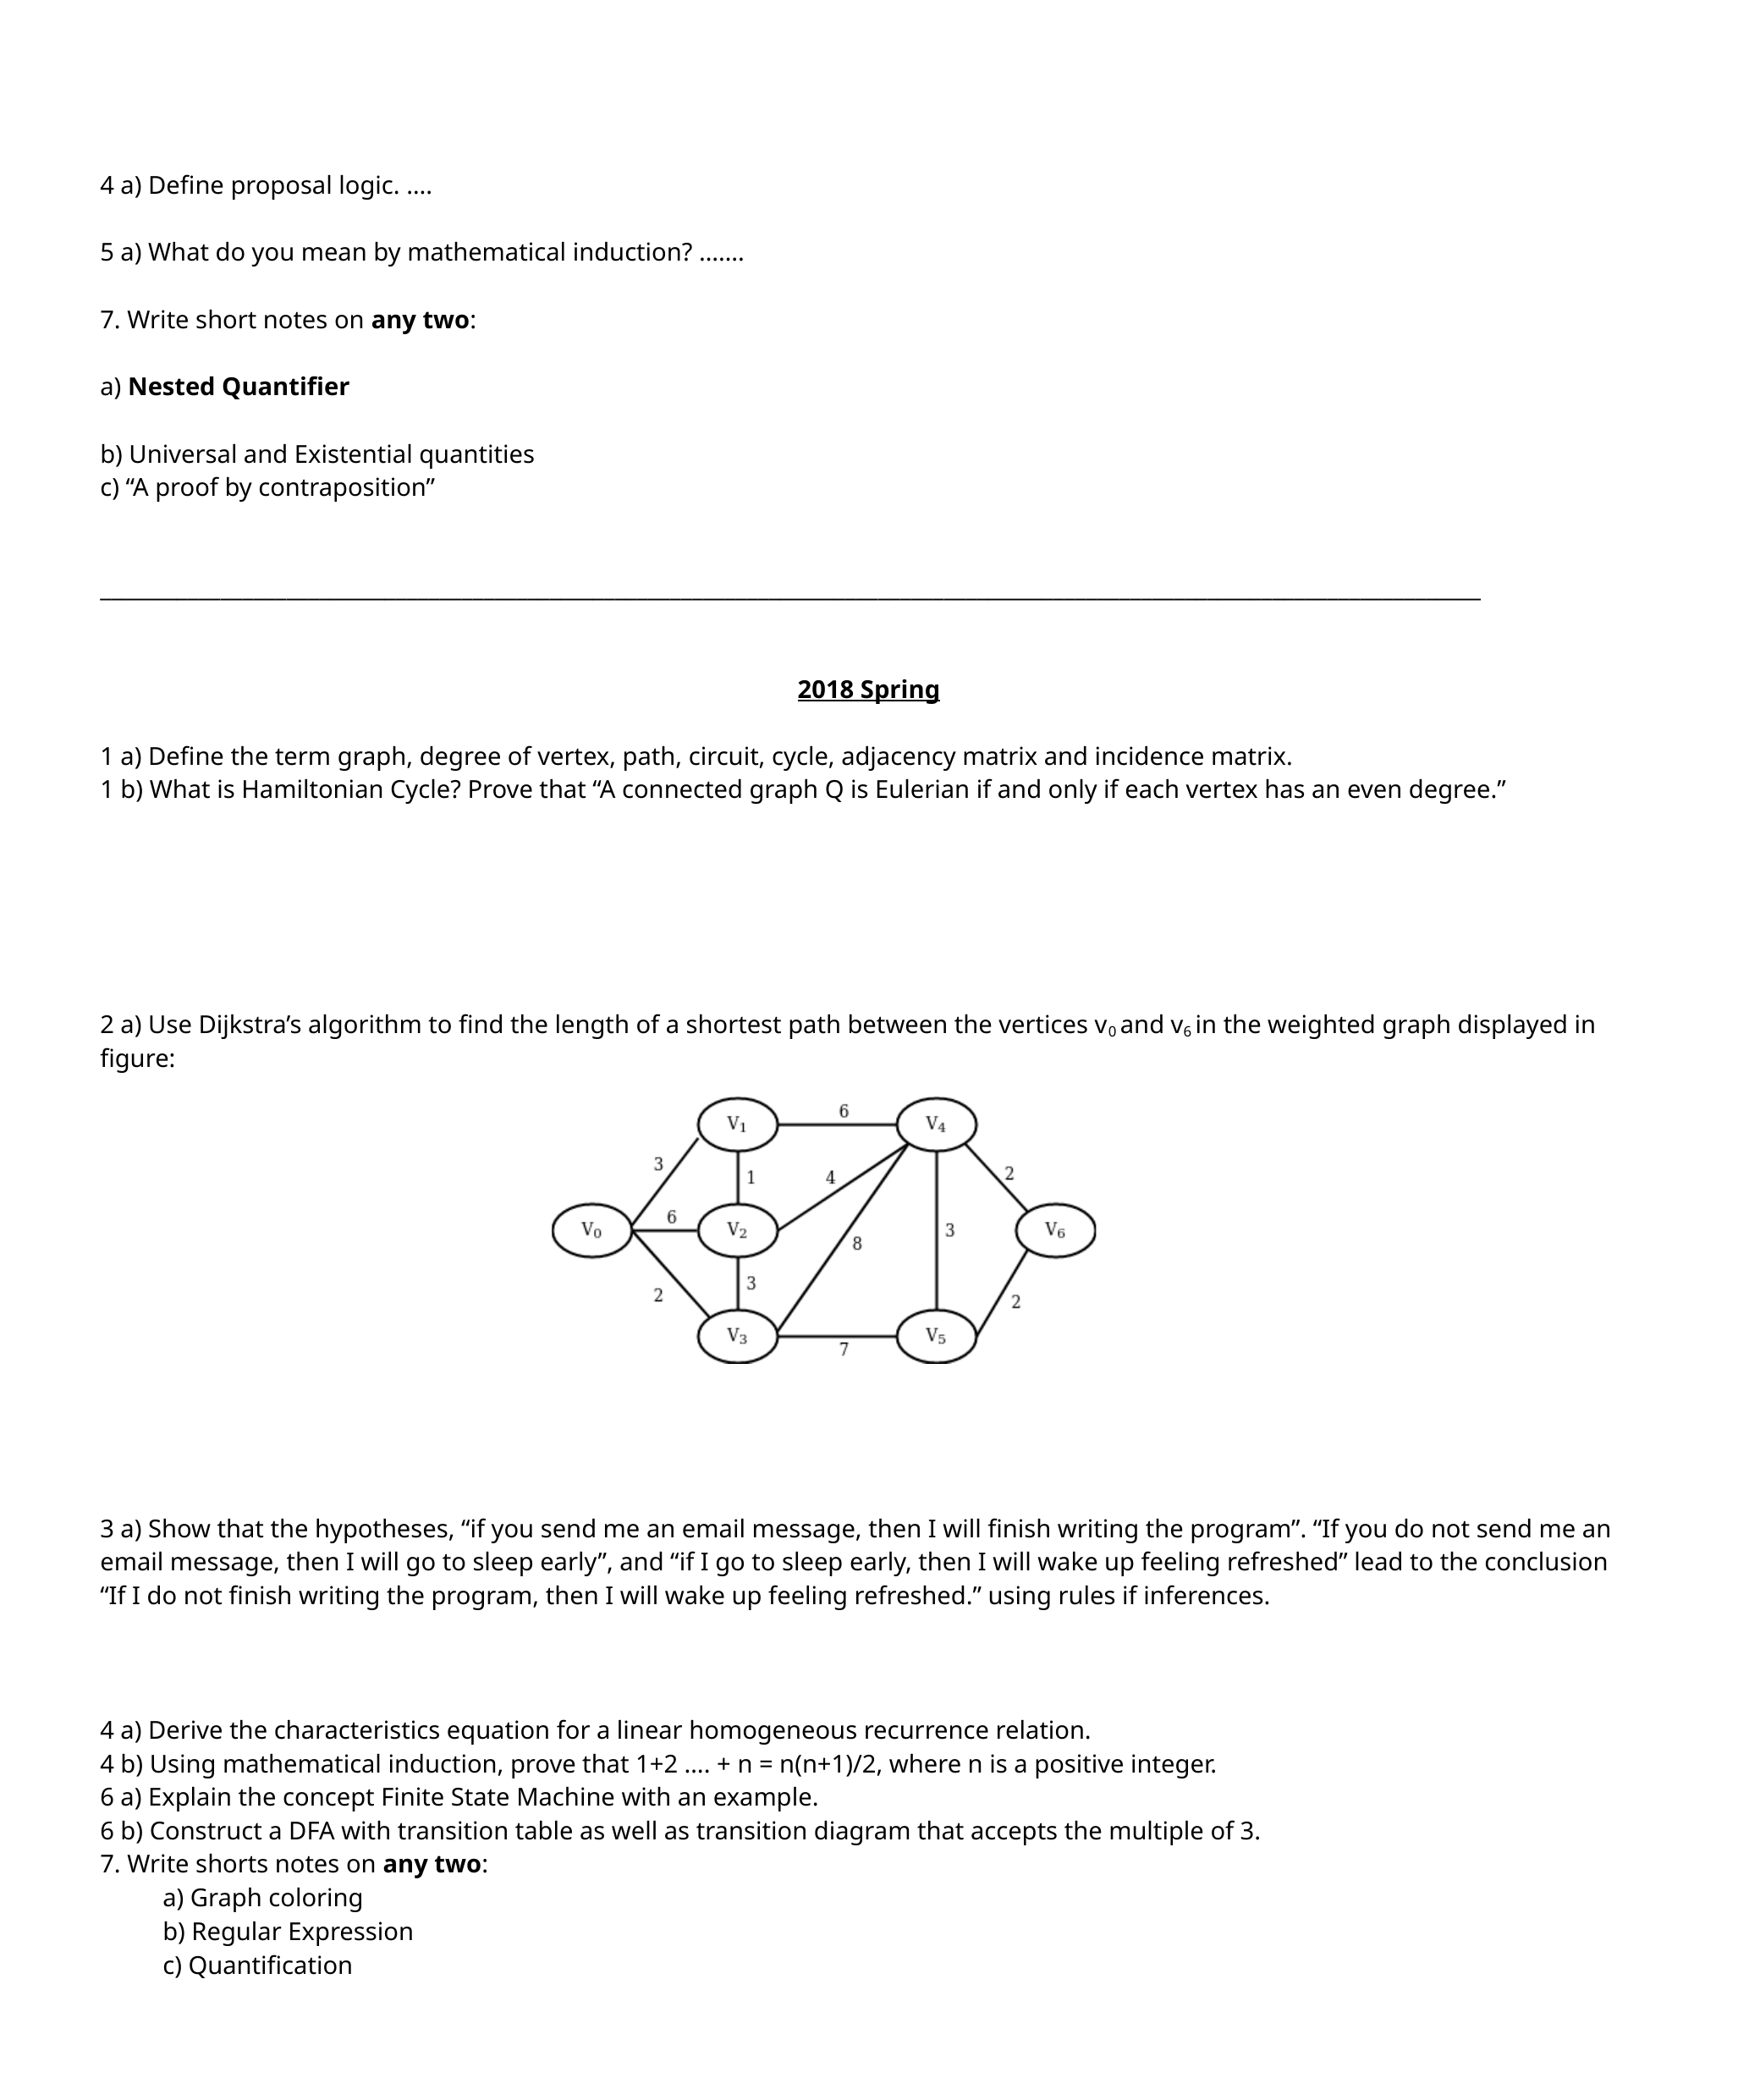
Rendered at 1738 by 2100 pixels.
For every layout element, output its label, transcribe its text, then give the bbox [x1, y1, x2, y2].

text 5 a) What do you mean by mathematical induction? ……. [100, 235, 1637, 268]
text 6 a) Explain the concept Finite State Machine with an example. [100, 1779, 1637, 1813]
picture [551, 1097, 1097, 1364]
text b) Universal and Existential quantities [100, 437, 1637, 470]
text 4 a) Define proposal logic. …. [100, 168, 1637, 201]
text 1 a) Define the term graph, degree of vertex, path, circuit, cycle, adjacency matrix and incidence matrix. [100, 739, 1637, 772]
text a) Graph coloring [100, 1880, 1637, 1914]
text 3 a) Show that the hypotheses, “if you send me an email message, then I will finish writing the program”. “If you do not send me an email message, then I will go to sleep early”, and “if I go to sleep early, then I will wake up feeling refreshed” lead to the conclusion “If I do not finish writing the program, then I will wake up feeling refreshed.” using rules if inferences. [100, 1511, 1637, 1612]
text 7. Write short notes on any two: [100, 302, 1637, 336]
text b) Regular Expression [100, 1914, 1637, 1948]
text a) Nested Quantifier [100, 370, 1637, 403]
text 4 a) Derive the characteristics equation for a linear homogeneous recurrence relation. [100, 1712, 1637, 1746]
text c) Quantification [100, 1948, 1637, 1982]
text 4 b) Using mathematical induction, prove that 1+2 …. + n = n(n+1)/2, where n is a positive integer. [100, 1746, 1637, 1779]
text ______________________________________________________________________________________________________________________________ [100, 571, 1637, 604]
text c) “A proof by contraposition” [100, 470, 1637, 503]
text 2018 Spring [100, 672, 1637, 705]
text 7. Write shorts notes on any two: [100, 1847, 1637, 1880]
text 1 b) What is Hamiltonian Cycle? Prove that “A connected graph Q is Eulerian if and only if each vertex has an even degree.” [100, 772, 1637, 805]
text 2 a) Use Dijkstra’s algorithm to find the length of a shortest path between the vertices v0 and v6 in the weighted graph displayed in figure: [100, 1008, 1637, 1075]
text 6 b) Construct a DFA with transition table as well as transition diagram that accepts the multiple of 3. [100, 1813, 1637, 1847]
